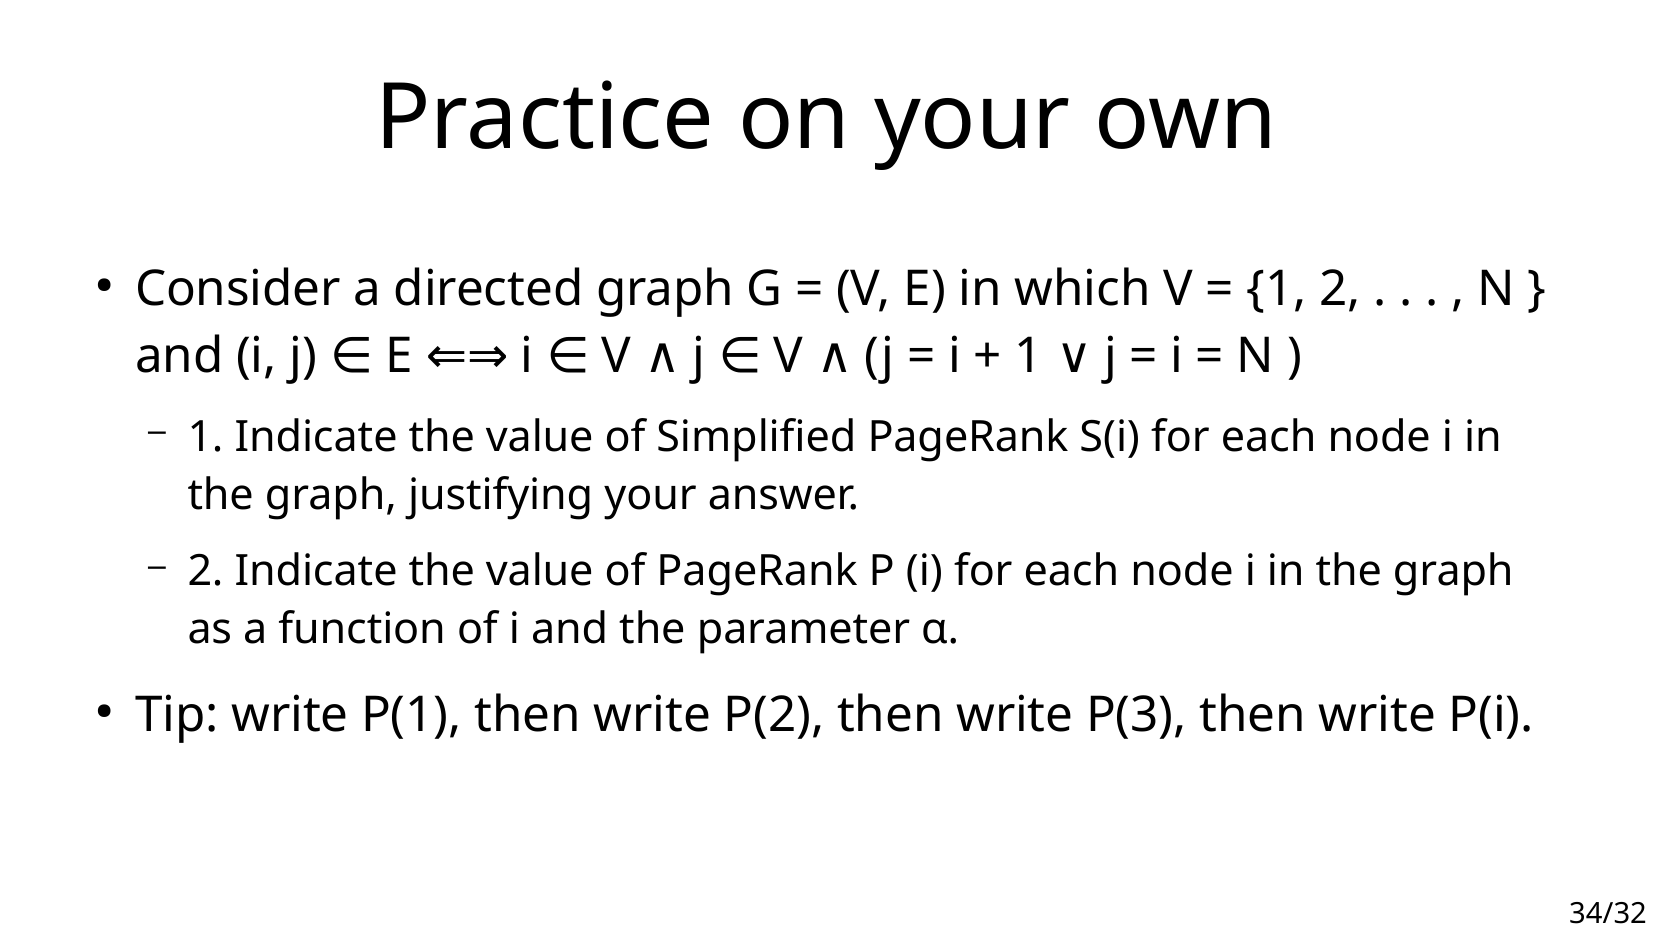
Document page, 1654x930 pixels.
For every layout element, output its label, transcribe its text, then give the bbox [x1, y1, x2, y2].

title Practice on your own [82, 1, 1571, 225]
list Consider a directed graph G = (V, E) in which V = {1, 2, . . . , N } and (i, j) ∈ E ⇐⇒ i ∈ V ∧ j ∈ V ∧ (j = i + 1 ∨ j = i = N ) 1. Indicate the value of Simplified PageRank S(i) for each node i in the graph, justifying your answer. 2. Indicate the value of PageRank P (i) for each node i in the graph as a function of i and the parameter α. Tip: write P(1), then write P(2), then write P(3), then write P(i). [82, 252, 1571, 793]
